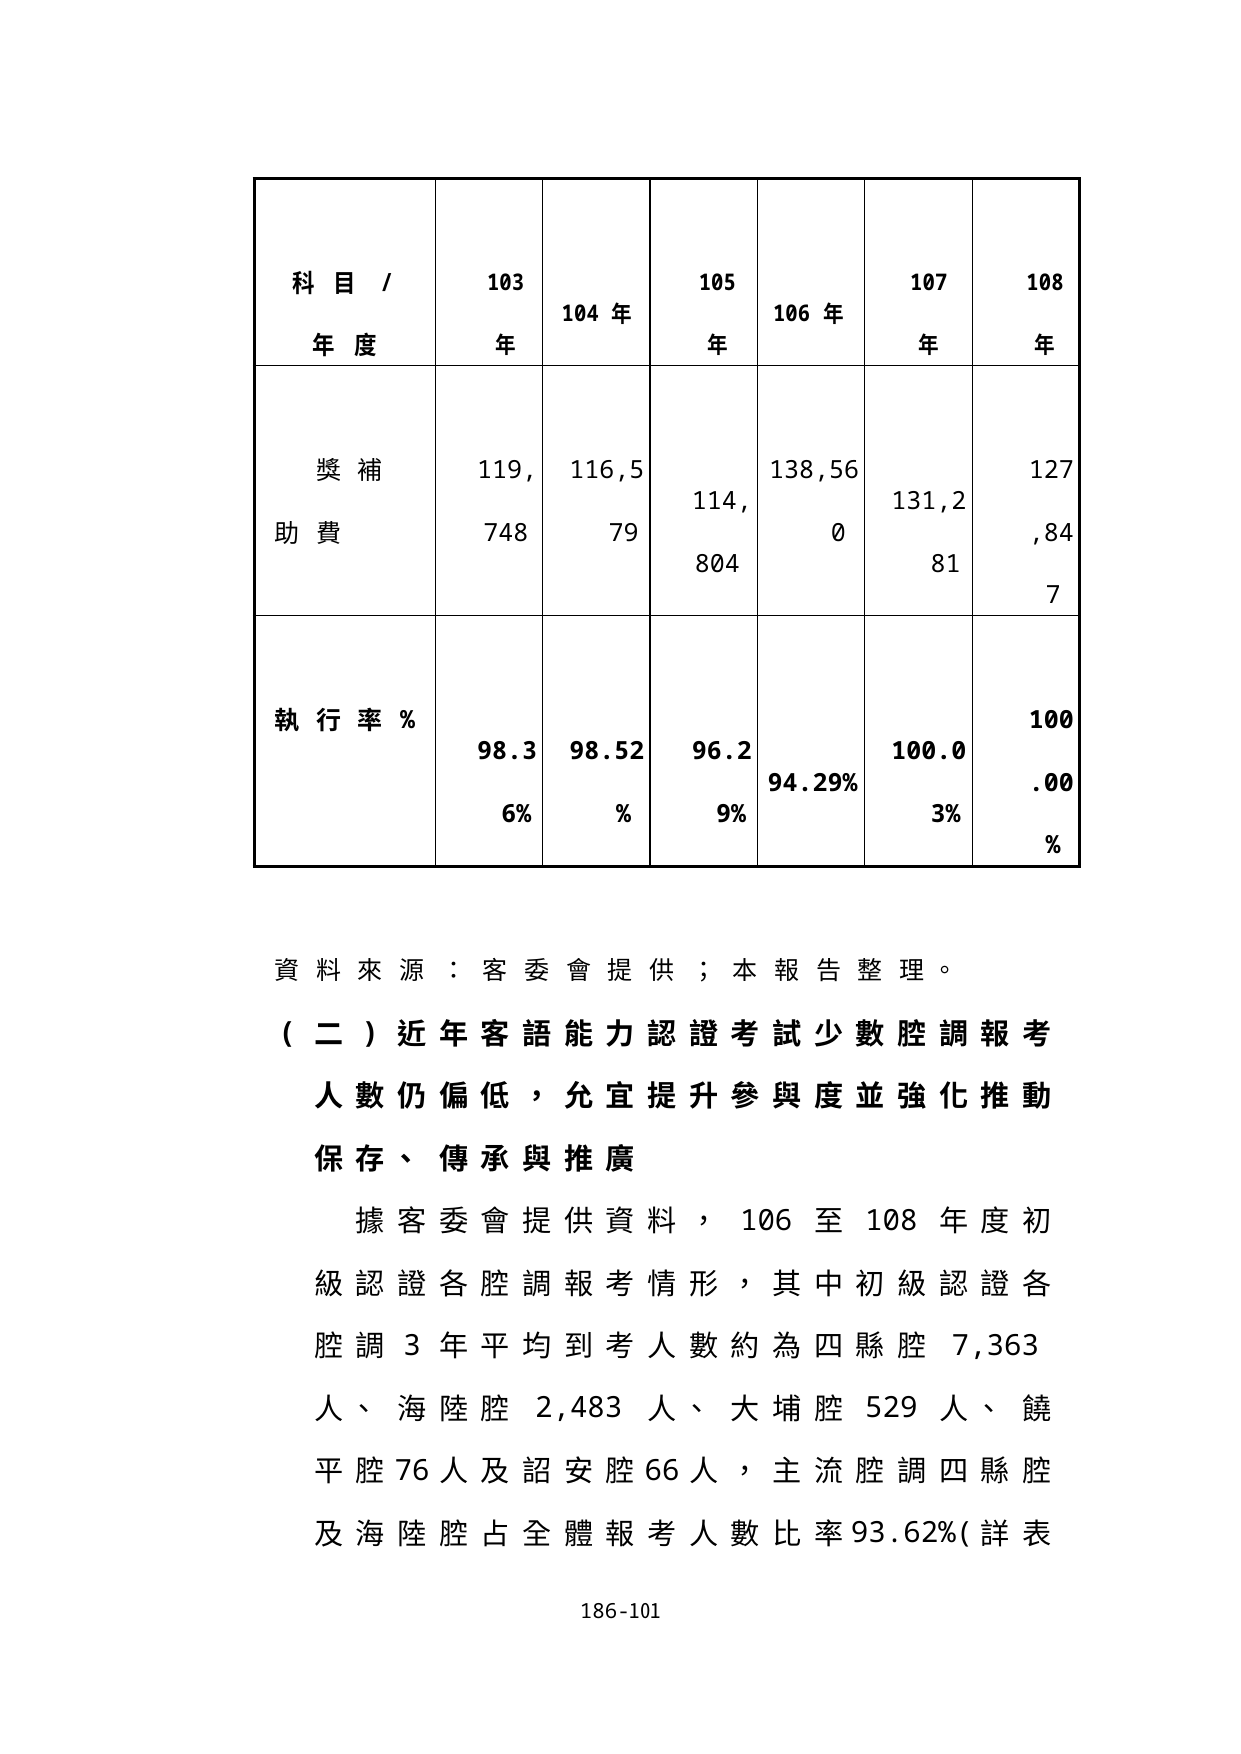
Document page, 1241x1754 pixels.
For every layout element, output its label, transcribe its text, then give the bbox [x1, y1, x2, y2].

table_cell 119,748 [436, 366, 542, 615]
table_cell 96.29% [651, 616, 757, 865]
table_cell 116,579 [543, 366, 649, 615]
table_header 106年 [758, 180, 864, 365]
table_header 105年 [651, 180, 757, 365]
table_cell 執行率% [256, 616, 435, 865]
table_cell 114,804 [651, 366, 757, 615]
table_cell 100.00% [973, 616, 1078, 865]
table_cell 100.03% [865, 616, 972, 865]
table_header 108年 [973, 180, 1078, 365]
table_header 科目/年度 [256, 180, 435, 365]
text 資料來源：客委會提供；本報告整理。 [199, 927, 1058, 990]
table_cell 獎補助費 [256, 366, 435, 615]
table_header 104年 [543, 180, 649, 365]
table_header 107年 [865, 180, 972, 365]
text (二)近年客語能力認證考試少數腔調報考人數仍偏低，允宜提升參與度並強化推動保存、傳承與推廣 [242, 990, 1059, 1177]
table_cell 94.29% [758, 616, 864, 865]
table_cell 98.52% [543, 616, 649, 865]
table_cell 127,847 [973, 366, 1078, 615]
table_cell 131,281 [865, 366, 972, 615]
table_header 103年 [436, 180, 542, 365]
table_cell 138,560 [758, 366, 864, 615]
text 據客委會提供資料，106至108年度初級認證各腔調報考情形，其中初級認證各腔調3年平均到考人數約為四縣腔7,363人、海陸腔2,483人、大埔腔529人、饒平腔76人及詔安腔66人，主流腔調四縣腔及海陸腔占全體報考人數比率93.62%(詳表 [271, 1177, 1058, 1552]
table_cell 98.36% [436, 616, 542, 865]
